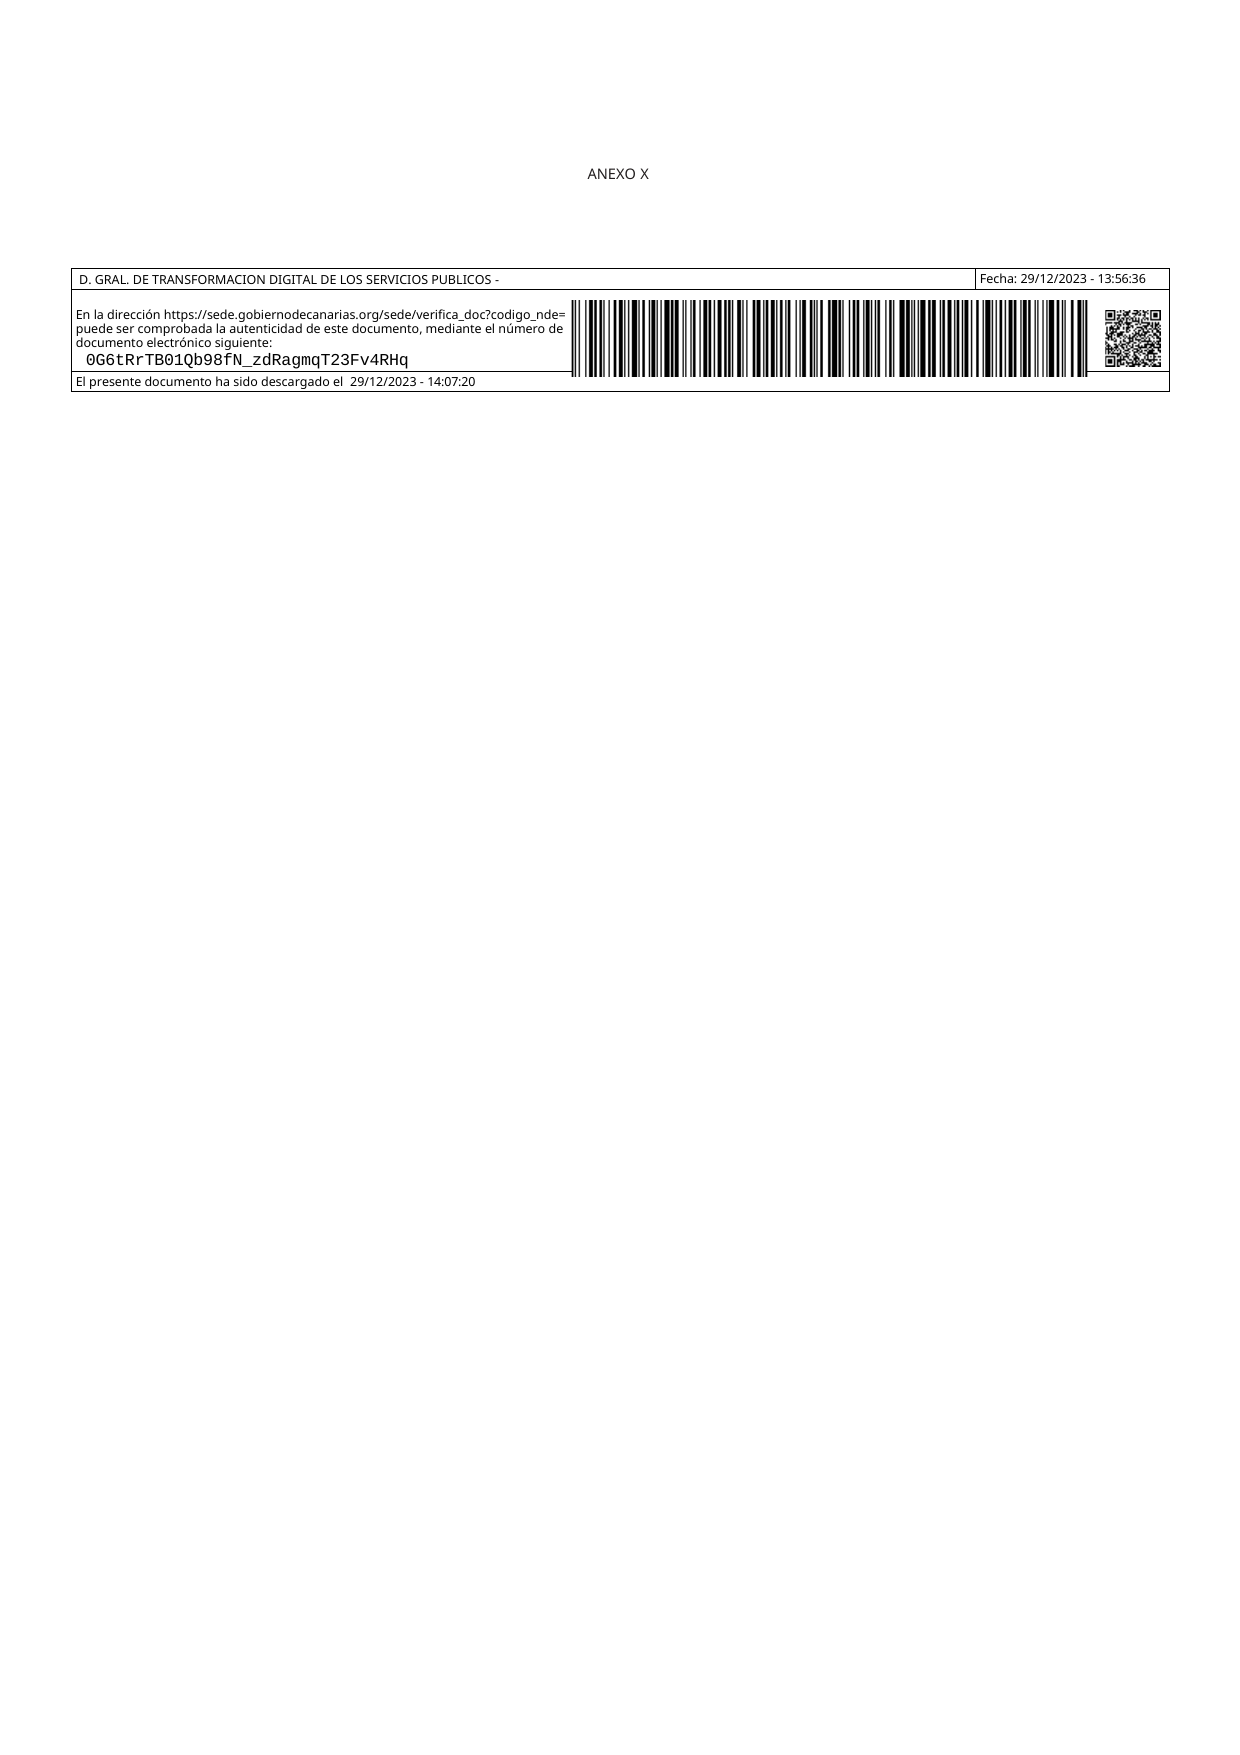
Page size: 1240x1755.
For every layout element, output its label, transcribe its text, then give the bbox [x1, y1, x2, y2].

table_cell El presente documento ha sido descargado el 29/12/2023 - 14:07:20 [72, 372, 1169, 391]
table_header Fecha: 29/12/2023 - 13:56:36 [976, 269, 1169, 288]
table_header D. GRAL. DE TRANSFORMACION DIGITAL DE LOS SERVICIOS PUBLICOS - [72, 269, 975, 288]
table_cell En la dirección https://sede.gobiernodecanarias.org/sede/verifica_doc?codigo_nde= puede ser comprobada la autenticidad de este documento, mediante el número de documento electrónico siguiente: 0G6tRrTB01Qb98fN_zdRagmqT23Fv4RHq [72, 290, 1169, 371]
